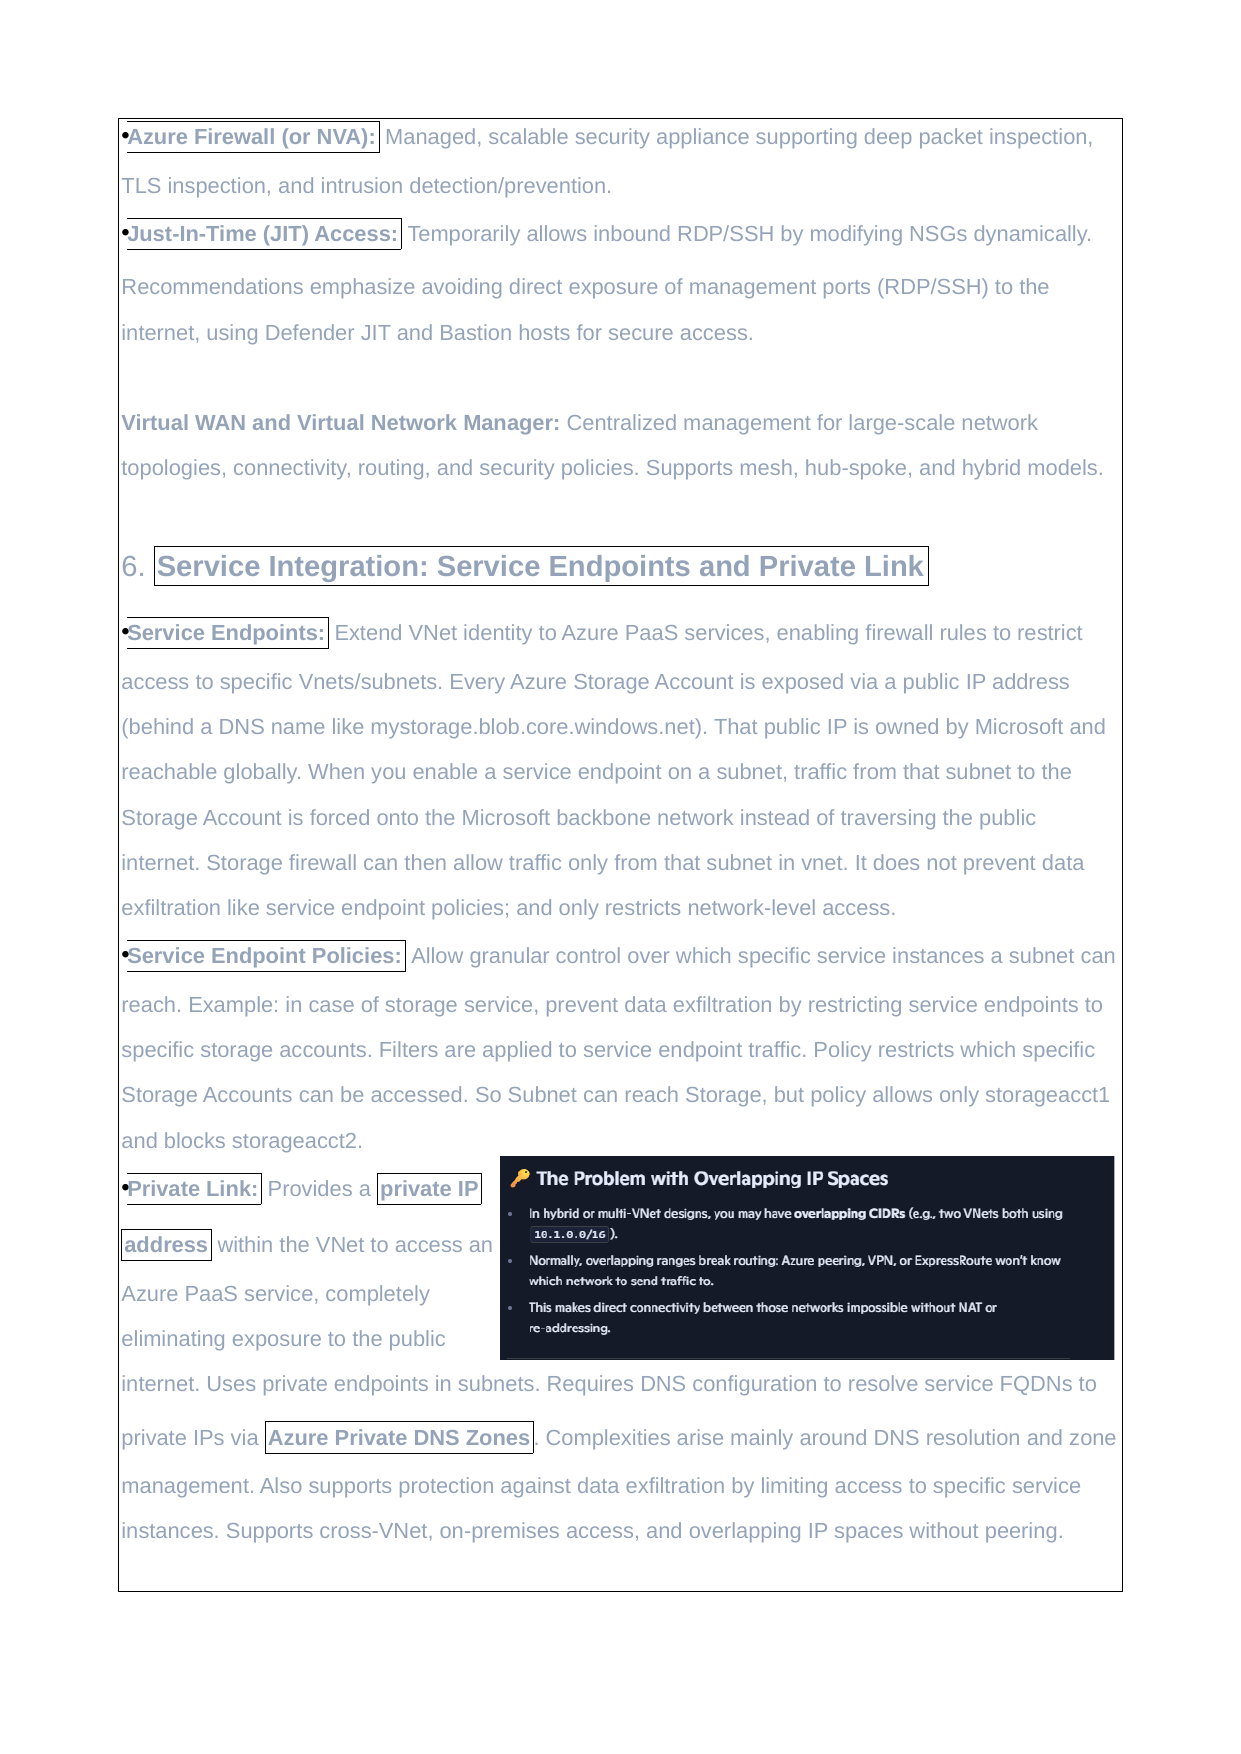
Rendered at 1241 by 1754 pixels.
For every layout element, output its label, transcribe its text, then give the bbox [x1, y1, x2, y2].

subtitle 6. Service Integration: Service Endpoints and Private Link [119, 543, 1122, 586]
list Private Link: Provides a private IP address within the VNet to access an Azure PaaS service, completely eliminating exposure to the public internet. Uses private endpoints in subnets. Requires DNS configuration to resolve service FQDNs to private IPs via Azure Private DNS Zones. Complexities arise mainly around DNS resolution and zone management. Also supports protection against data exfiltration by limiting access to specific service instances. Supports cross-VNet, on-premises access, and overlapping IP spaces without peering. [119, 1360, 1122, 1543]
list Recommendations emphasize avoiding direct exposure of management ports (RDP/SSH) to the internet, using Defender JIT and Bastion hosts for secure access. [119, 271, 1122, 344]
list Service Endpoint Policies: Allow granular control over which specific service instances a subnet can reach. Example: in case of storage service, prevent data exfiltration by restricting service endpoints to specific storage accounts. Filters are applied to service endpoint traffic. Policy restricts which specific Storage Accounts can be accessed. So Subnet can reach Storage, but policy allows only storageacct1 and blocks storageacct2. [119, 937, 1122, 1153]
list Service Endpoints: Extend VNet identity to Azure PaaS services, enabling firewall rules to restrict access to specific Vnets/subnets. Every Azure Storage Account is exposed via a public IP address (behind a DNS name like mystorage.blob.core.windows.net). That public IP is owned by Microsoft and reachable globally. When you enable a service endpoint on a subnet, traffic from that subnet to the Storage Account is forced onto the Microsoft backbone network instead of traversing the public internet. Storage firewall can then allow traffic only from that subnet in vnet. It does not prevent data exfiltration like service endpoint policies; and only restricts network-level access. [119, 614, 1122, 920]
list Just-In-Time (JIT) Access: Temporarily allows inbound RDP/SSH by modifying NSGs dynamically. [119, 215, 1122, 249]
picture [500, 1156, 1115, 1360]
list Virtual WAN and Virtual Network Manager: Centralized management for large-scale network topologies, connectivity, routing, and security policies. Supports mesh, hub-spoke, and hybrid models. [119, 407, 1122, 481]
list Azure Firewall (or NVA): Managed, scalable security appliance supporting deep packet inspection, TLS inspection, and intrusion detection/prevention. [119, 119, 1122, 198]
